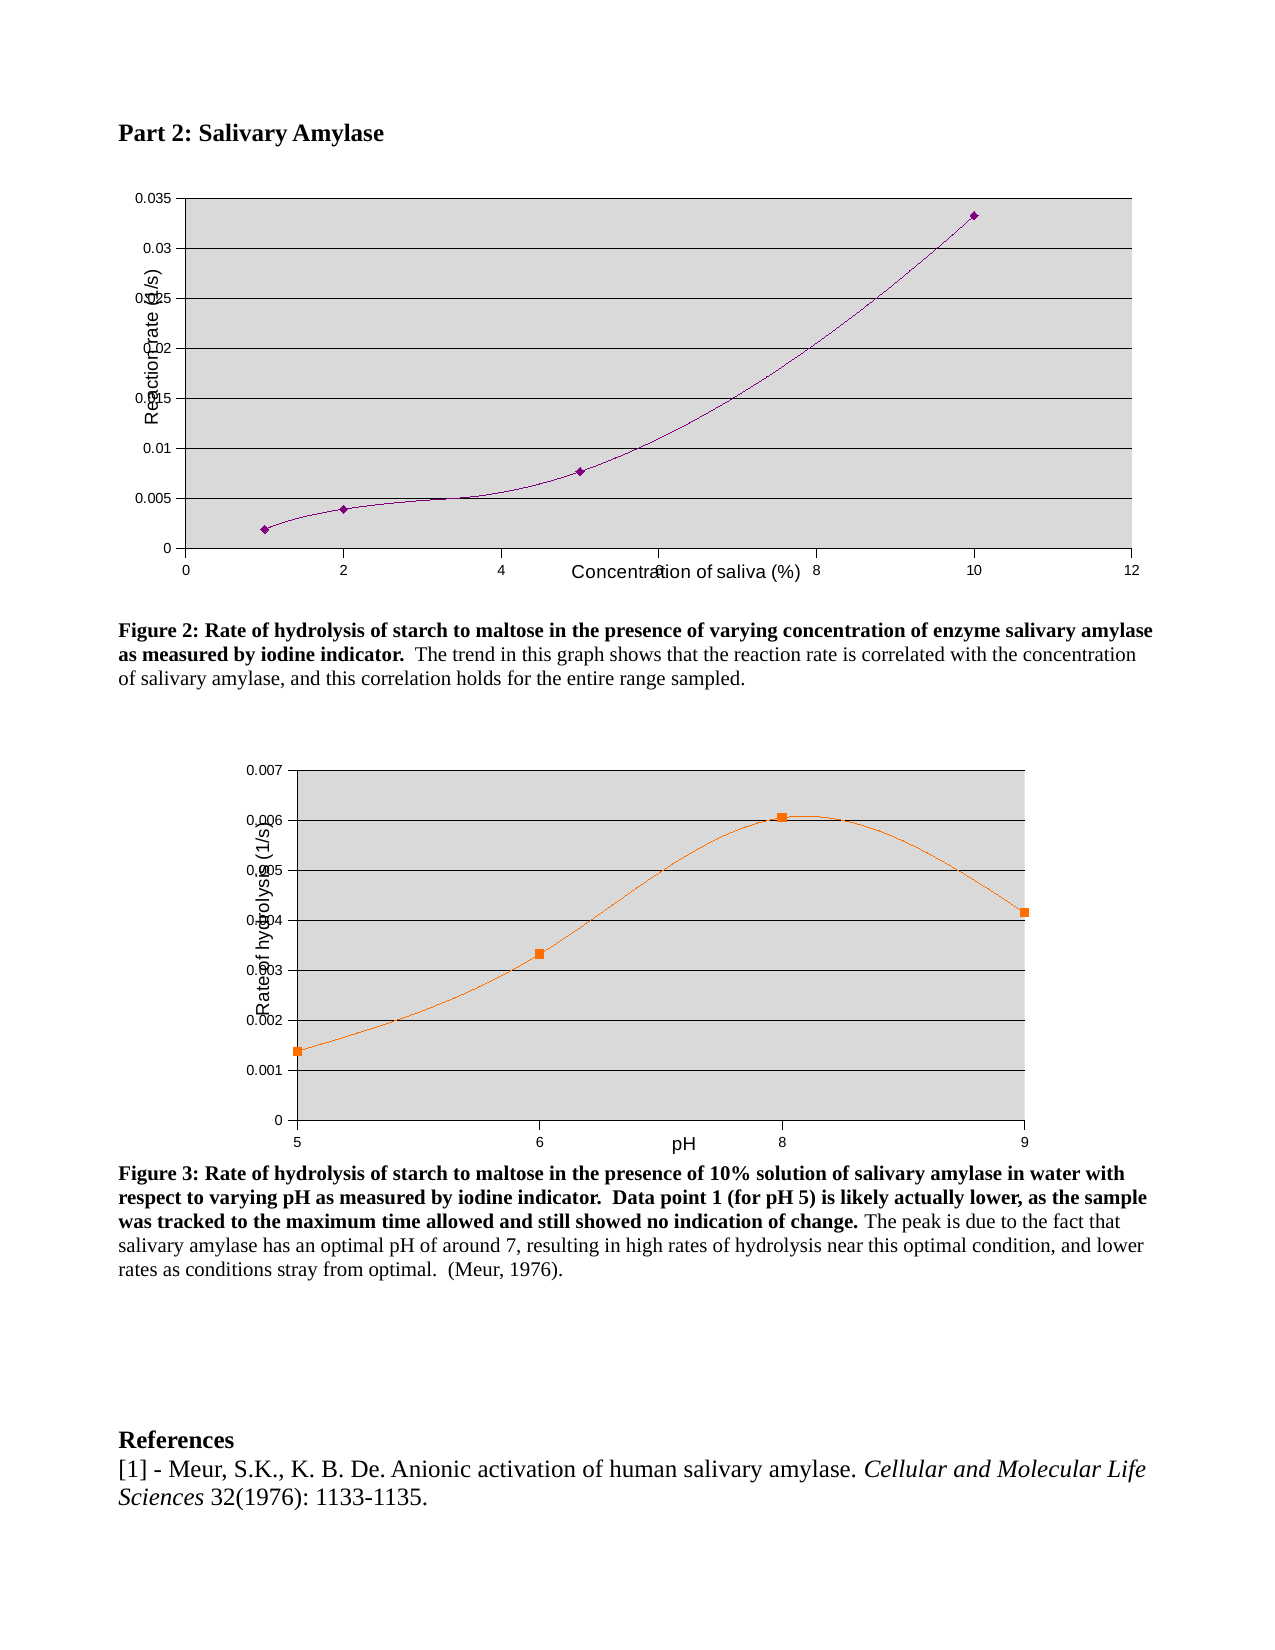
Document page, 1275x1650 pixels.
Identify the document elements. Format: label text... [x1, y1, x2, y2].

text Part 2: Salivary Amylase [118, 118, 1157, 147]
text Figure 2: Rate of hydrolysis of starch to maltose in the presence of varying concentration of enzyme salivary amylase as measured by iodine indicator. The trend in this graph shows that the reaction rate is correlated with the concentration of salivary amylase, and this correlation holds for the entire range sampled. [118, 618, 1157, 690]
text Figure 3: Rate of hydrolysis of starch to maltose in the presence of 10% solution of salivary amylase in water with respect to varying pH as measured by iodine indicator. Data point 1 (for pH 5) is likely actually lower, as the sample was tracked to the maximum time allowed and still showed no indication of change. The peak is due to the fact that salivary amylase has an optimal pH of around 7, resulting in high rates of hydrolysis near this optimal condition, and lower rates as conditions stray from optimal. (Meur, 1976). [118, 747, 1157, 1281]
text [1] - Meur, S.K., K. B. De. Anionic activation of human salivary amylase. Cellular and Molecular Life Sciences 32(1976): 1133-1135. [118, 1454, 1157, 1511]
text References [118, 1425, 1157, 1454]
